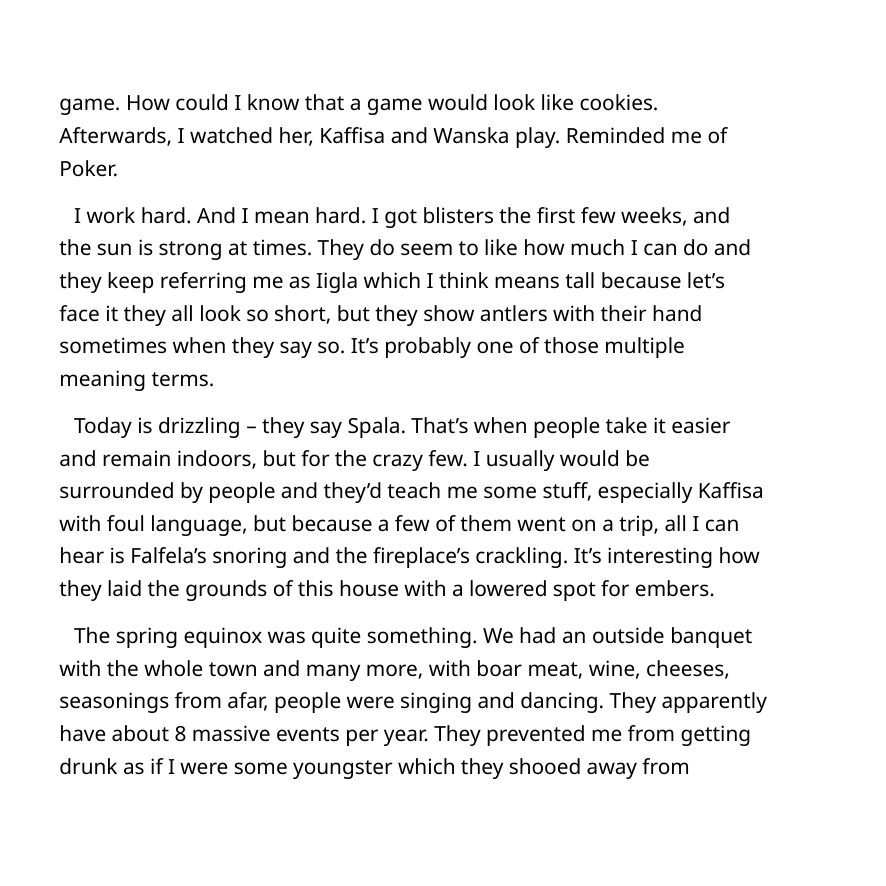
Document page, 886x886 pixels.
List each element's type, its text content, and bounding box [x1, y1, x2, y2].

text The spring equinox was quite something. We had an outside banquet with the whole town and many more, with boar meat, wine, cheeses, seasonings from afar, people were singing and dancing. They apparently have about 8 massive events per year. They prevented me from getting drunk as if I were some youngster which they shooed away from [59, 621, 768, 780]
text Today is drizzling – they say Spala. That’s when people take it easier and remain indoors, but for the crazy few. I usually would be surrounded by people and they’d teach me some stuff, especially Kaffisa with foul language, but because a few of them went on a trip, all I can hear is Falfela’s snoring and the fireplace’s crackling. It’s interesting how they laid the grounds of this house with a lowered spot for embers. [59, 411, 768, 603]
text I work hard. And I mean hard. I got blisters the first few weeks, and the sun is strong at times. They do seem to like how much I can do and they keep referring me as Iigla which I think means tall because let’s face it they all look so short, but they show antlers with their hand sometimes when they say so. It’s probably one of those multiple meaning terms. [59, 201, 768, 392]
text game. How could I know that a game would look like cookies. Afterwards, I watched her, Kaffisa and Wanska play. Reminded me of Poker. [59, 88, 768, 182]
